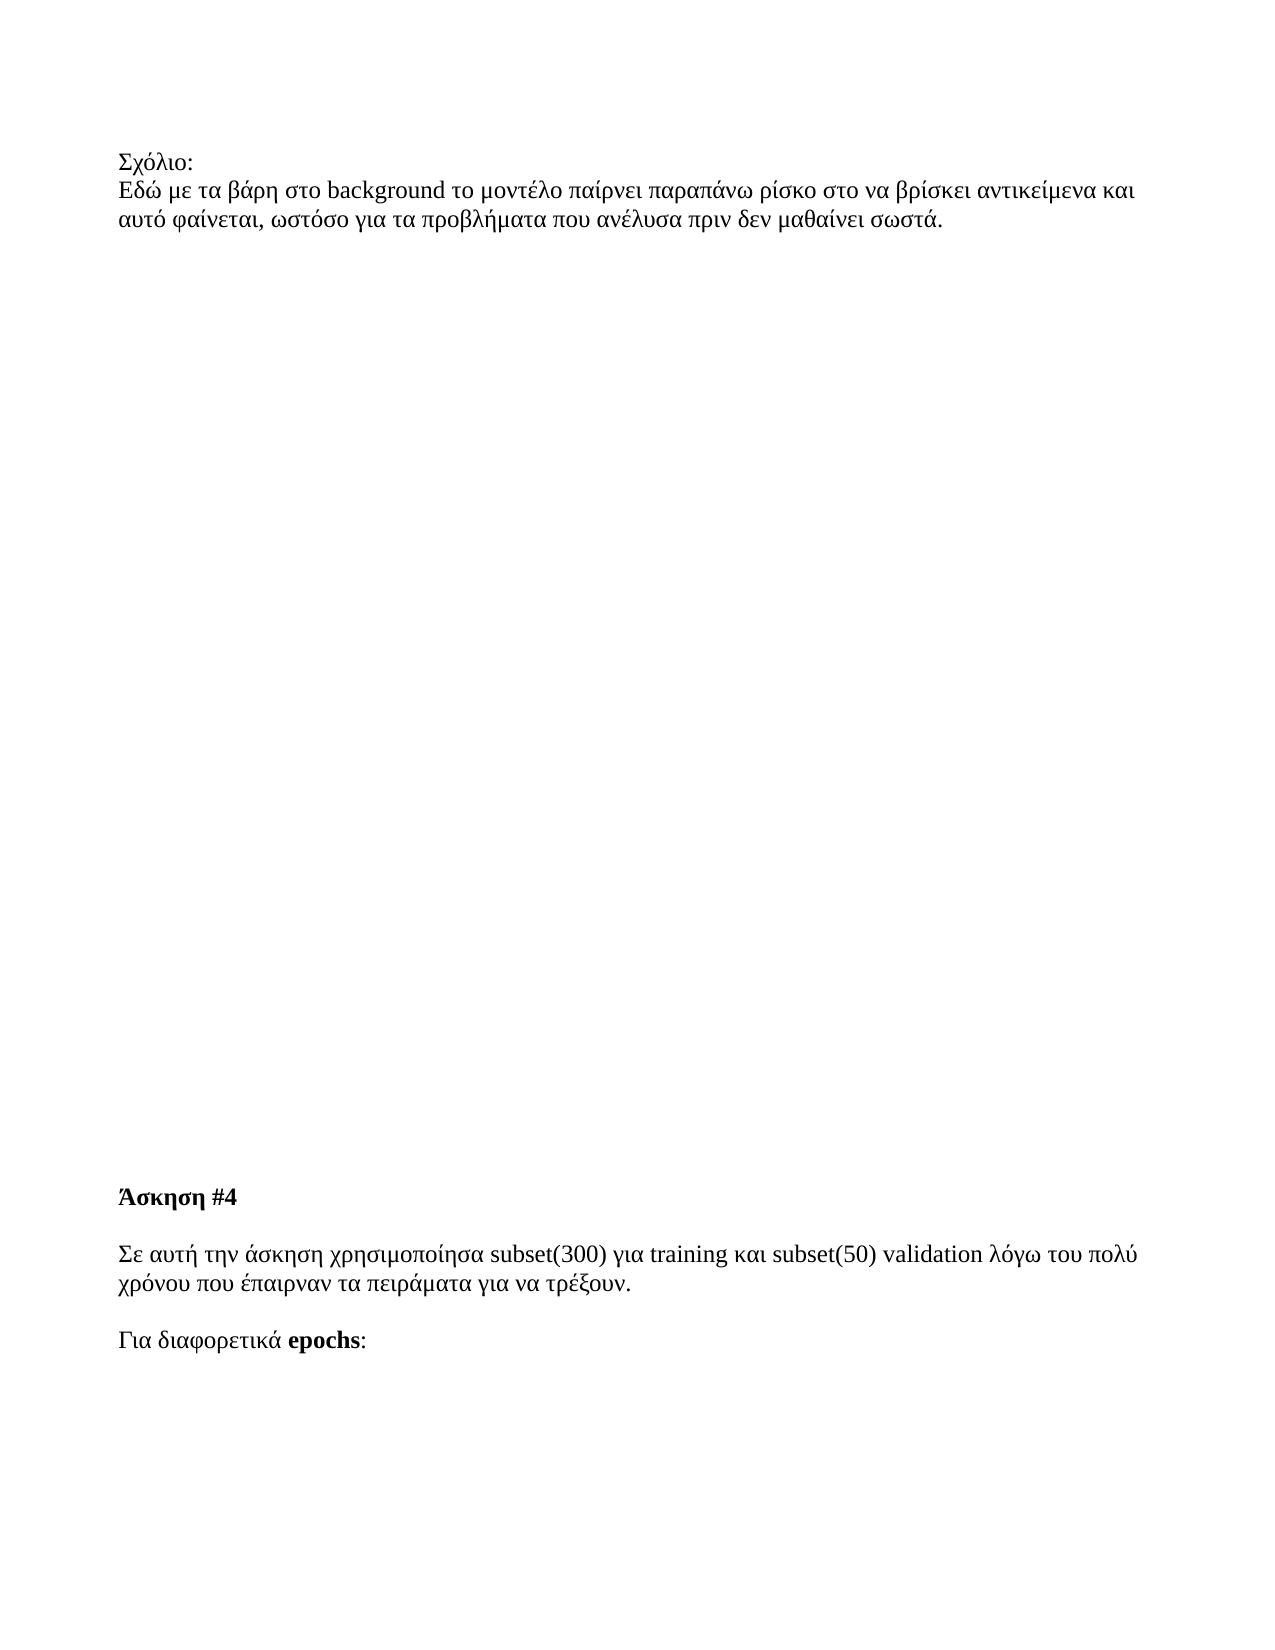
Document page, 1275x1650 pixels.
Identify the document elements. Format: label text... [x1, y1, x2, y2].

text Εδώ με τα βάρη στο background το μοντέλο παίρνει παραπάνω ρίσκο στο να βρίσκει αντικείμενα και αυτό φαίνεται, ωστόσο για τα προβλήματα που ανέλυσα πριν δεν μαθαίνει σωστά. [118, 176, 1157, 233]
text Σε αυτή την άσκηση χρησιμοποίησα subset(300) για training και subset(50) validation λόγω του πολύ χρόνου που έπαιρναν τα πειράματα για να τρέξουν. [118, 1239, 1157, 1297]
text Για διαφορετικά epochs: [118, 1326, 1157, 1354]
text Σχόλιο: [118, 147, 1157, 176]
text Άσκηση #4 [118, 1182, 1157, 1211]
